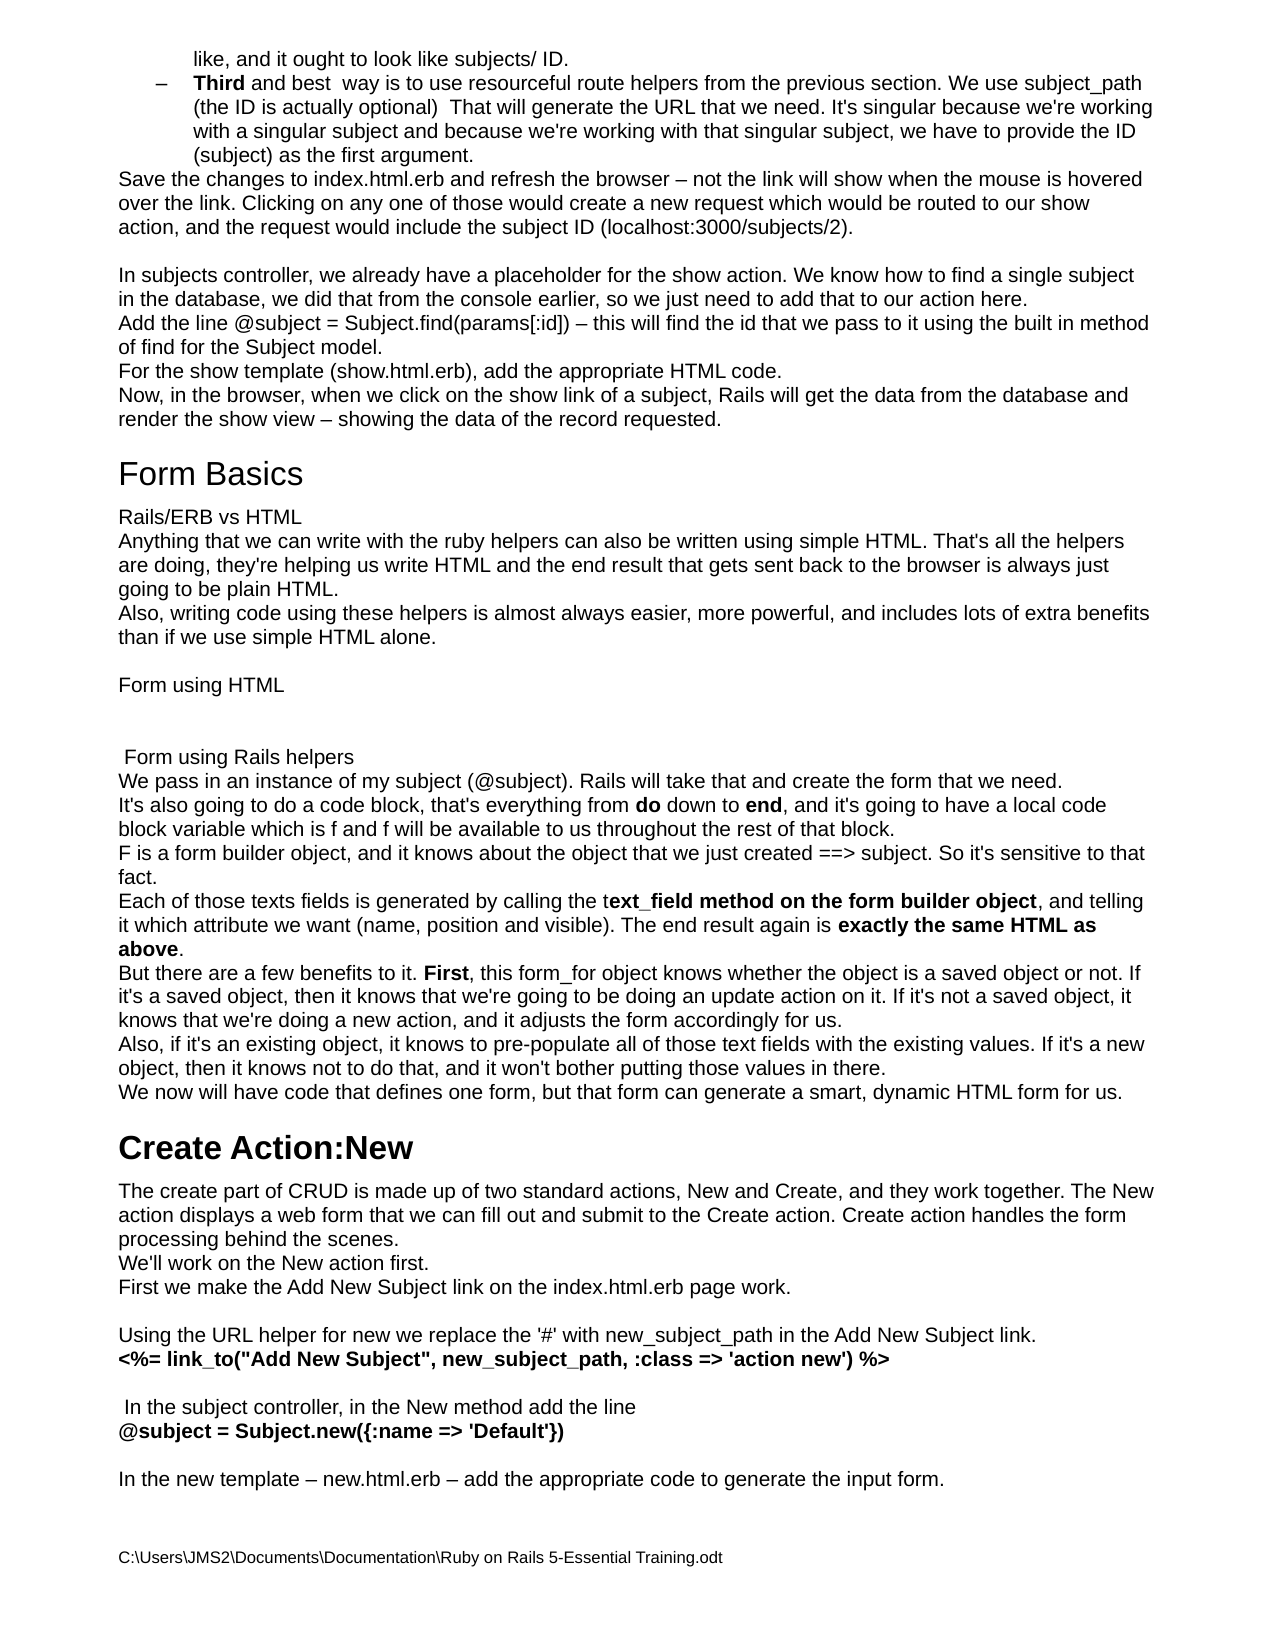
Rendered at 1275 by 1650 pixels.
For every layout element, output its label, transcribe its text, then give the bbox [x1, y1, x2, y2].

text For the show template (show.html.erb), add the appropriate HTML code. [118, 358, 1157, 382]
text Each of those texts fields is generated by calling the text_field method on the form builder object, and telling it which attribute we want (name, position and visible). The end result again is exactly the same HTML as above. [118, 888, 1157, 960]
text F is a form builder object, and it knows about the object that we just created ==> subject. So it's sensitive to that fact. [118, 841, 1157, 888]
text Add the line @subject = Subject.find(params[:id]) – this will find the id that we pass to it using the built in method of find for the Subject model. [118, 311, 1157, 358]
text We'll work on the New action first. [118, 1251, 1157, 1275]
text Also, if it's an existing object, it knows to pre-populate all of those text fields with the existing values. If it's a new object, then it knows not to do that, and it won't bother putting those values in there. [118, 1032, 1157, 1080]
text Anything that we can write with the ruby helpers can also be written using simple HTML. That's all the helpers are doing, they're helping us write HTML and the end result that gets sent back to the browser is always just going to be plain HTML. [118, 529, 1157, 601]
text In the new template – new.html.erb – add the appropriate code to generate the input form. [118, 1467, 1157, 1491]
text Save the changes to index.html.erb and refresh the browser – not the link will show when the mouse is hovered over the link. Clicking on any one of those would create a new request which would be routed to our show action, and the request would include the subject ID (localhost:3000/subjects/2). [118, 167, 1157, 239]
text Rails/ERB vs HTML [118, 505, 1157, 529]
text Now, in the browser, when we click on the show link of a subject, Rails will get the data from the database and render the show view – showing the data of the record requested. [118, 382, 1157, 430]
subtitle @subject = Subject.new({:name => 'Default'}) [118, 1419, 1157, 1443]
text We now will have code that defines one form, but that form can generate a smart, dynamic HTML form for us. [118, 1080, 1157, 1104]
text In subjects controller, we already have a placeholder for the show action. We know how to find a single subject in the database, we did that from the console earlier, so we just need to add that to our action here. [118, 263, 1157, 311]
text We pass in an instance of my subject (@subject). Rails will take that and create the form that we need. [118, 769, 1157, 793]
text <%= link_to("Add New Subject", new_subject_path, :class => 'action new') %> [118, 1347, 1157, 1371]
text Using the URL helper for new we replace the '#' with new_subject_path in the Add New Subject link. [118, 1323, 1157, 1347]
list like, and it ought to look like subjects/ ID. [156, 47, 1157, 71]
text But there are a few benefits to it. First, this form_for object knows whether the object is a saved object or not. If it's a saved object, then it knows that we're going to be doing an update action on it. If it's not a saved object, it knows that we're doing a new action, and it adjusts the form accordingly for us. [118, 960, 1157, 1032]
text Form using HTML [118, 673, 1157, 697]
text It's also going to do a code block, that's everything from do down to end, and it's going to have a local code block variable which is f and f will be available to us throughout the rest of that block. [118, 793, 1157, 841]
text In the subject controller, in the New method add the line [118, 1395, 1157, 1419]
subtitle Create Action:New [118, 1128, 1157, 1167]
text The create part of CRUD is made up of two standard actions, New and Create, and they work together. The New action displays a web form that we can fill out and submit to the Create action. Create action handles the form processing behind the scenes. [118, 1179, 1157, 1251]
text Also, writing code using these helpers is almost always easier, more powerful, and includes lots of extra benefits than if we use simple HTML alone. [118, 601, 1157, 649]
text Form using Rails helpers [118, 745, 1157, 769]
subtitle Form Basics [118, 454, 1157, 493]
list Third and best way is to use resourceful route helpers from the previous section. We use subject_path (the ID is actually optional) That will generate the URL that we need. It's singular because we're working with a singular subject and because we're working with that singular subject, we have to provide the ID (subject) as the first argument. [156, 71, 1157, 167]
text First we make the Add New Subject link on the index.html.erb page work. [118, 1275, 1157, 1299]
